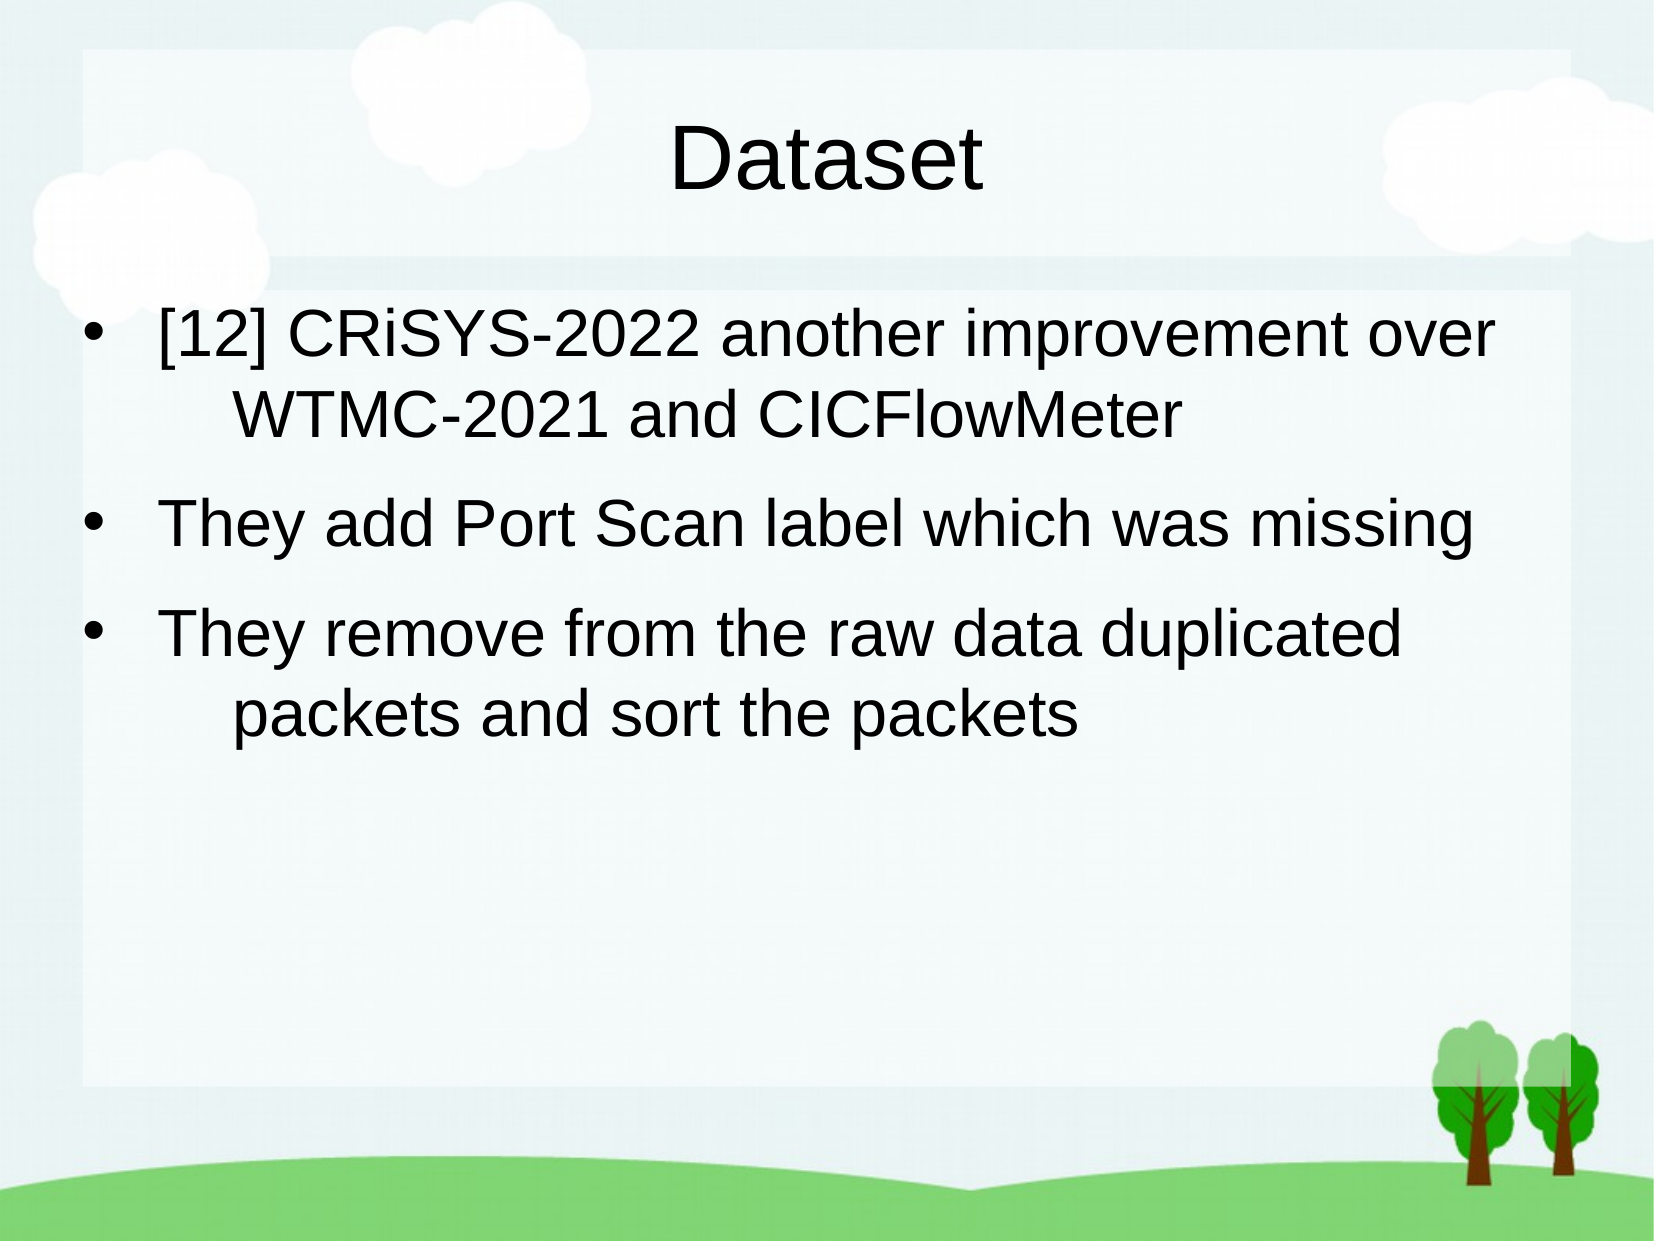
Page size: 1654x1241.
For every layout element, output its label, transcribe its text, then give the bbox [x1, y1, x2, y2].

title Dataset [82, 49, 1571, 257]
list [12] CRiSYS-2022 another improvement over WTMC-2021 and CICFlowMeter They add Port Scan label which was missing They remove from the raw data duplicated packets and sort the packets [82, 290, 1571, 1087]
